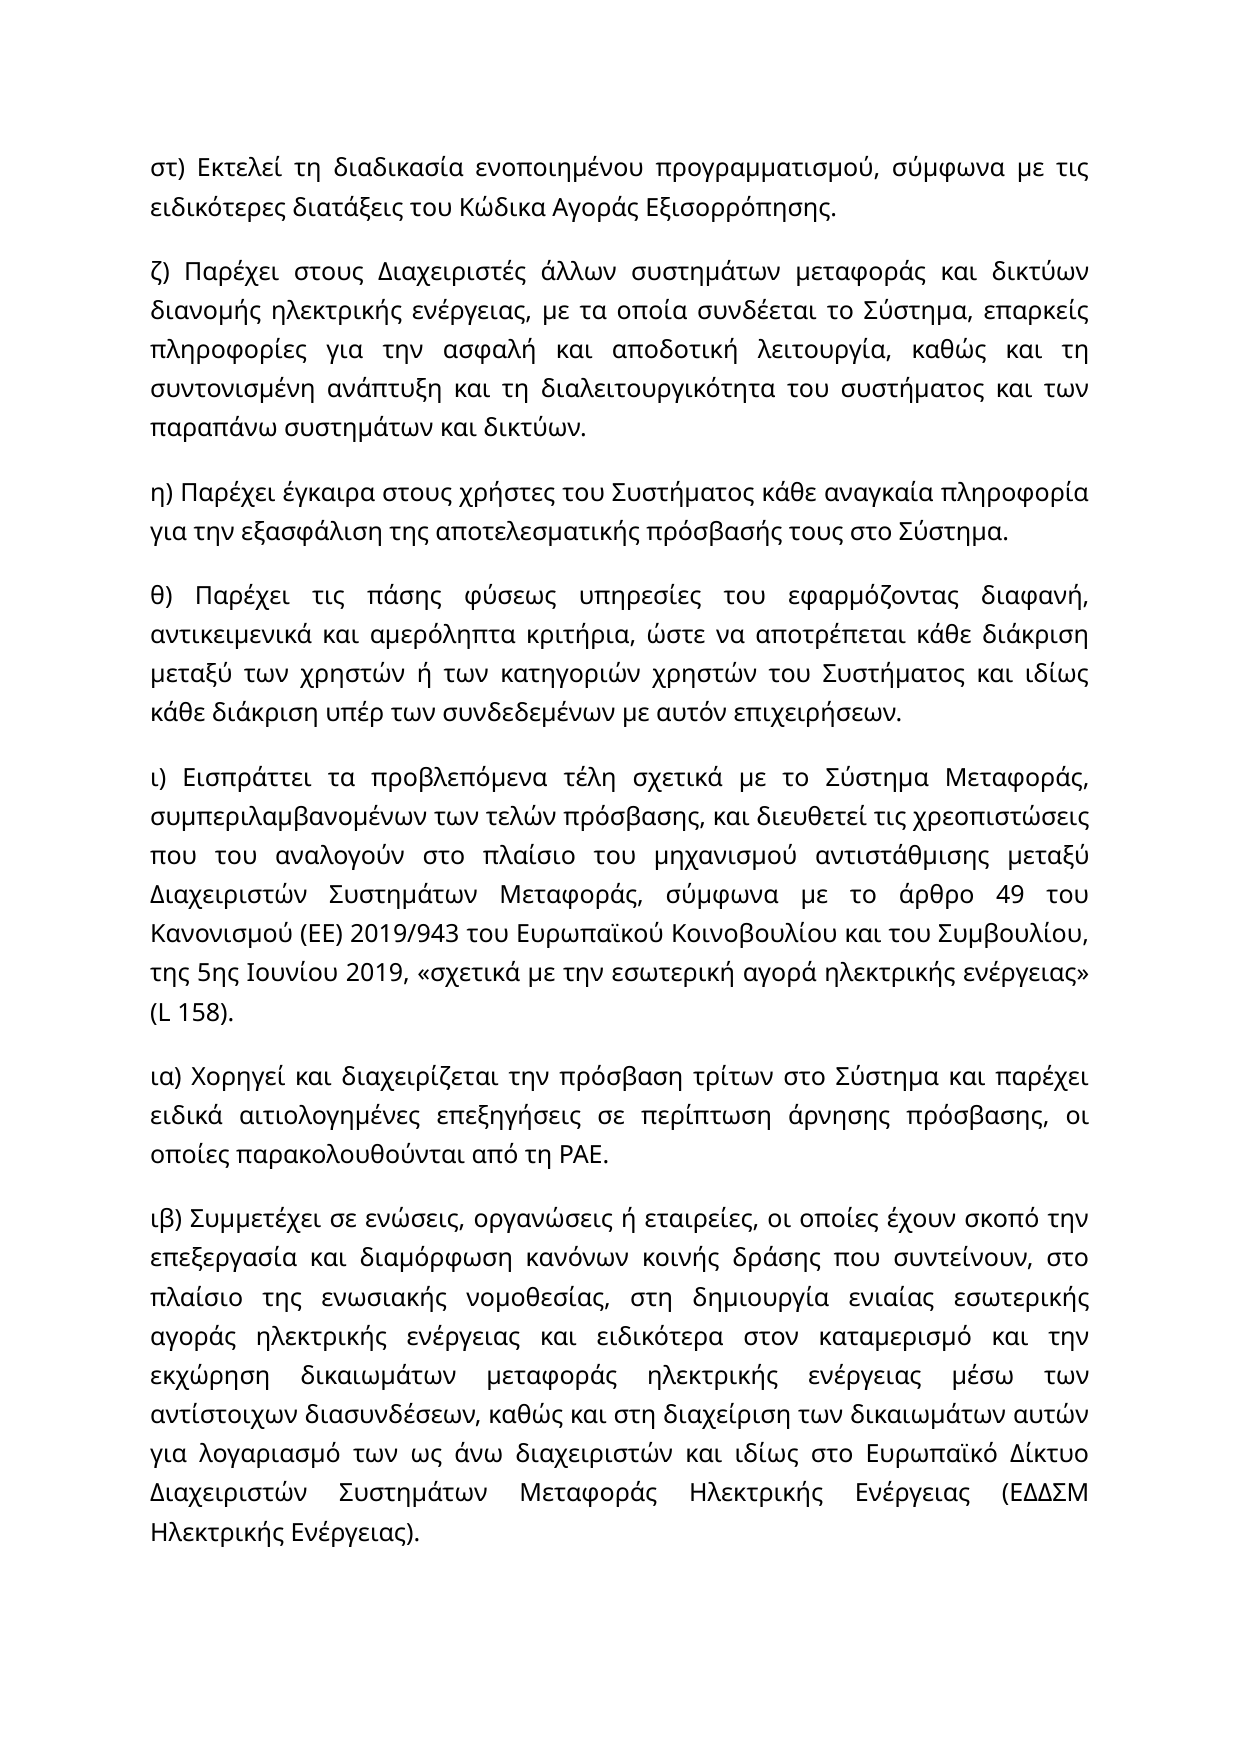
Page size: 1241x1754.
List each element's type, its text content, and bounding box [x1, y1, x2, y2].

text στ) Εκτελεί τη διαδικασία ενοποιημένου προγραμματισμού, σύμφωνα με τις ειδικότερες διατάξεις του Κώδικα Αγοράς Εξισορρόπησης. [150, 150, 1090, 223]
text ζ) Παρέχει στους Διαχειριστές άλλων συστημάτων μεταφοράς και δικτύων διανομής ηλεκτρικής ενέργειας, με τα οποία συνδέεται το Σύστημα, επαρκείς πληροφορίες για την ασφαλή και αποδοτική λειτουργία, καθώς και τη συντονισμένη ανάπτυξη και τη διαλειτουργικότητα του συστήματος και των παραπάνω συστημάτων και δικτύων. [150, 253, 1090, 444]
text ιβ) Συμμετέχει σε ενώσεις, οργανώσεις ή εταιρείες, οι οποίες έχουν σκοπό την επεξεργασία και διαμόρφωση κανόνων κοινής δράσης που συντείνουν, στο πλαίσιο της ενωσιακής νομοθεσίας, στη δημιουργία ενιαίας εσωτερικής αγοράς ηλεκτρικής ενέργειας και ειδικότερα στον καταμερισμό και την εκχώρηση δικαιωμάτων μεταφοράς ηλεκτρικής ενέργειας μέσω των αντίστοιχων διασυνδέσεων, καθώς και στη διαχείριση των δικαιωμάτων αυτών για λογαριασμό των ως άνω διαχειριστών και ιδίως στο Ευρωπαϊκό Δίκτυο Διαχειριστών Συστημάτων Μεταφοράς Ηλεκτρικής Ενέργειας (ΕΔΔΣΜ Ηλεκτρικής Ενέργειας). [150, 1201, 1090, 1548]
text θ) Παρέχει τις πάσης φύσεως υπηρεσίες του εφαρμόζοντας διαφανή, αντικειμενικά και αμερόληπτα κριτήρια, ώστε να αποτρέπεται κάθε διάκριση μεταξύ των χρηστών ή των κατηγοριών χρηστών του Συστήματος και ιδίως κάθε διάκριση υπέρ των συνδεδεμένων με αυτόν επιχειρήσεων. [150, 577, 1090, 729]
text ι) Εισπράττει τα προβλεπόμενα τέλη σχετικά με το Σύστημα Μεταφοράς, συμπεριλαμβανομένων των τελών πρόσβασης, και διευθετεί τις χρεοπιστώσεις που του αναλογούν στο πλαίσιο του μηχανισμού αντιστάθμισης μεταξύ Διαχειριστών Συστημάτων Μεταφοράς, σύμφωνα με το άρθρο 49 του Κανονισμού (ΕΕ) 2019/943 του Ευρωπαϊκού Κοινοβουλίου και του Συμβουλίου, της 5ης Ιουνίου 2019, «σχετικά με την εσωτερική αγορά ηλεκτρικής ενέργειας» (L 158). [150, 759, 1090, 1028]
text η) Παρέχει έγκαιρα στους χρήστες του Συστήματος κάθε αναγκαία πληροφορία για την εξασφάλιση της αποτελεσματικής πρόσβασής τους στο Σύστημα. [150, 474, 1090, 547]
text ια) Χορηγεί και διαχειρίζεται την πρόσβαση τρίτων στο Σύστημα και παρέχει ειδικά αιτιολογημένες επεξηγήσεις σε περίπτωση άρνησης πρόσβασης, οι οποίες παρακολουθούνται από τη ΡΑΕ. [150, 1058, 1090, 1171]
